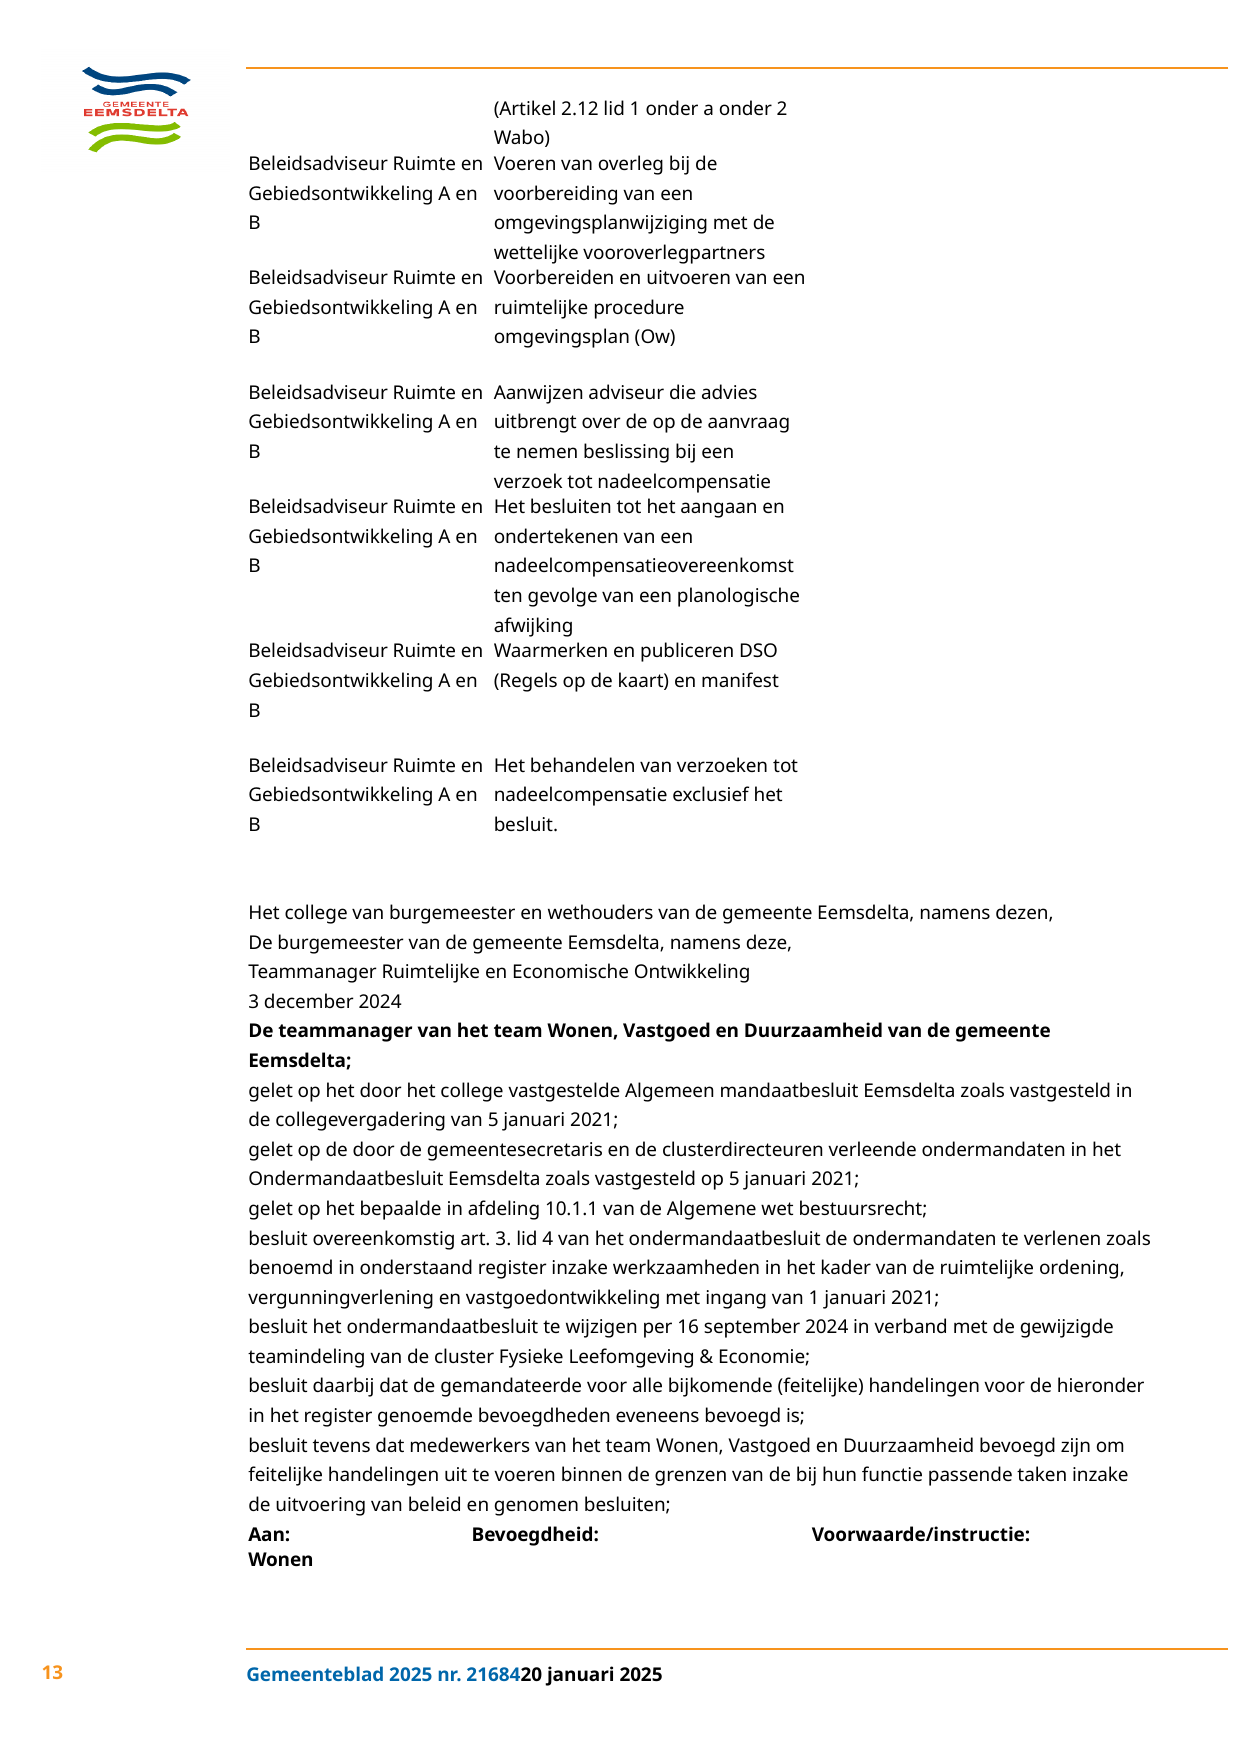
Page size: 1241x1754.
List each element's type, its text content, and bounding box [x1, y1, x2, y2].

table_cell [248, 1572, 471, 1598]
table_cell Beleidsadviseur Ruimte en Gebiedsontwikkeling A en B [248, 752, 493, 867]
table_cell [808, 265, 1152, 379]
picture [41, 47, 231, 172]
table_cell Beleidsadviseur Ruimte en Gebiedsontwikkeling A en B [248, 379, 493, 493]
table_cell [808, 638, 1152, 752]
table_cell Voeren van overleg bij de voorbereiding van een omgevingsplanwijziging met de wettelijke vooroverlegpartners [494, 150, 808, 264]
table_cell Het besluiten tot het aangaan en ondertekenen van een nadeelcompensatieovereenkomst ten gevolge van een planologische afwijking [494, 494, 808, 638]
table_cell Beleidsadviseur Ruimte en Gebiedsontwikkeling A en B [248, 150, 493, 264]
text gelet op de door de gemeentesecretaris en de clusterdirecteuren verleende ondermandaten in het Ondermandaatbesluit Eemsdelta zoals vastgesteld op 5 januari 2021; [248, 1136, 1152, 1191]
table_cell [812, 1572, 1152, 1598]
table_cell Wonen [248, 1546, 1152, 1572]
text De teammanager van het team Wonen, Vastgoed en Duurzaamheid van de gemeente Eemsdelta; [248, 1018, 1152, 1073]
table_cell Voorbereiden en uitvoeren van een ruimtelijke procedure omgevingsplan (Ow) [494, 265, 808, 379]
table_cell [808, 752, 1152, 867]
text Het college van burgemeester en wethouders van de gemeente Eemsdelta, namens dezen, [248, 899, 1152, 925]
table_cell Beleidsadviseur Ruimte en Gebiedsontwikkeling A en B [248, 265, 493, 379]
text gelet op het door het college vastgestelde Algemeen mandaatbesluit Eemsdelta zoals vastgesteld in de collegevergadering van 5 januari 2021; [248, 1077, 1152, 1132]
text Teammanager Ruimtelijke en Economische Ontwikkeling [248, 958, 1152, 984]
text De burgemeester van de gemeente Eemsdelta, namens deze, [248, 929, 1152, 955]
table_cell [808, 150, 1152, 264]
table_cell [808, 379, 1152, 493]
table_cell [808, 95, 1152, 150]
table_header Aan: [248, 1521, 471, 1546]
table_cell [808, 494, 1152, 638]
text 3 december 2024 [248, 988, 1152, 1014]
table_cell Beleidsadviseur Ruimte en Gebiedsontwikkeling A en B [248, 494, 493, 638]
table_cell [248, 95, 493, 150]
table_cell Het behandelen van verzoeken tot nadeelcompensatie exclusief het besluit. [494, 752, 808, 867]
table_header Bevoegdheid: [471, 1521, 812, 1546]
table_cell Beleidsadviseur Ruimte en Gebiedsontwikkeling A en B [248, 638, 493, 752]
table_cell [471, 1572, 812, 1598]
table_cell (Artikel 2.12 lid 1 onder a onder 2 Wabo) [494, 95, 808, 150]
text besluit tevens dat medewerkers van het team Wonen, Vastgoed en Duurzaamheid bevoegd zijn om feitelijke handelingen uit te voeren binnen de grenzen van de bij hun functie passende taken inzake de uitvoering van beleid en genomen besluiten; [248, 1432, 1152, 1517]
table_header Voorwaarde/instructie: [812, 1521, 1152, 1546]
table_cell Aanwijzen adviseur die advies uitbrengt over de op de aanvraag te nemen beslissing bij een verzoek tot nadeelcompensatie [494, 379, 808, 493]
table_cell Waarmerken en publiceren DSO (Regels op de kaart) en manifest [494, 638, 808, 752]
text besluit het ondermandaatbesluit te wijzigen per 16 september 2024 in verband met de gewijzigde teamindeling van de cluster Fysieke Leefomgeving & Economie; [248, 1313, 1152, 1369]
text besluit daarbij dat de gemandateerde voor alle bijkomende (feitelijke) handelingen voor de hieronder in het register genoemde bevoegdheden eveneens bevoegd is; [248, 1373, 1152, 1428]
text besluit overeenkomstig art. 3. lid 4 van het ondermandaatbesluit de ondermandaten te verlenen zoals benoemd in onderstaand register inzake werkzaamheden in het kader van de ruimtelijke ordening, vergunningverlening en vastgoedontwikkeling met ingang van 1 januari 2021; [248, 1225, 1152, 1310]
text gelet op het bepaalde in afdeling 10.1.1 van de Algemene wet bestuursrecht; [248, 1195, 1152, 1221]
